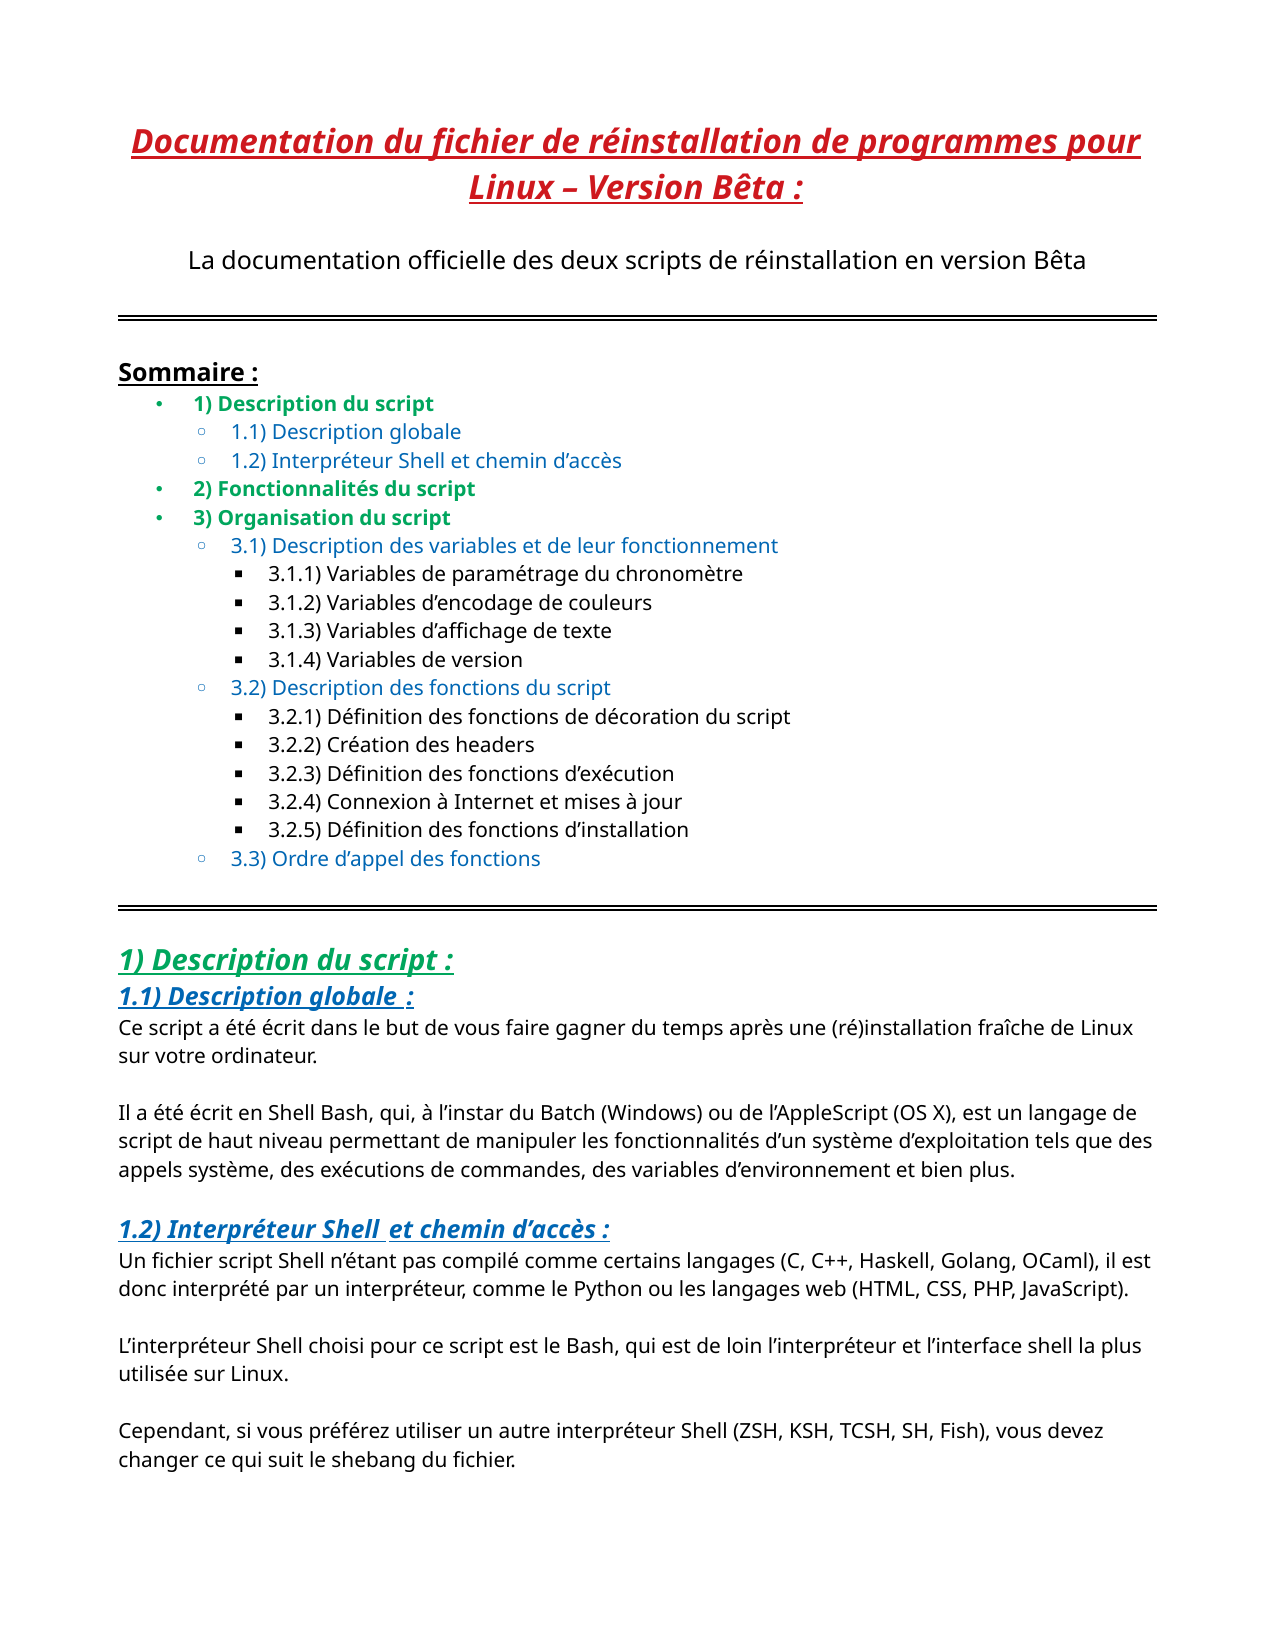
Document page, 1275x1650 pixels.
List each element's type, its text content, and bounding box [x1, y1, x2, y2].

text 1.1) Description globale : [118, 979, 1157, 1013]
list 3.1) Description des variables et de leur fonctionnement [193, 531, 1157, 559]
list 3.1.1) Variables de paramétrage du chronomètre [231, 559, 1157, 588]
text 1.2) Interpréteur Shell et chemin d’accès : [118, 1212, 1157, 1246]
list 3.1.2) Variables d’encodage de couleurs [231, 588, 1157, 616]
list 3.1.4) Variables de version [231, 645, 1157, 673]
text Documentation du fichier de réinstallation de programmes pour Linux – Version Bêta : [118, 118, 1157, 209]
list 1) Description du script [156, 389, 1157, 417]
list 3.2.1) Définition des fonctions de décoration du script [231, 702, 1157, 730]
list 3.2.5) Définition des fonctions d’installation [231, 816, 1157, 844]
list 3.1.3) Variables d’affichage de texte [231, 616, 1157, 645]
list 3) Organisation du script [156, 503, 1157, 531]
text La documentation officielle des deux scripts de réinstallation en version Bêta [118, 243, 1157, 277]
text 1) Description du script : [118, 939, 1157, 979]
list 3.2.2) Création des headers [231, 730, 1157, 759]
list 3.2) Description des fonctions du script [193, 673, 1157, 702]
list 2) Fonctionnalités du script [156, 474, 1157, 503]
text Il a été écrit en Shell Bash, qui, à l’instar du Batch (Windows) ou de l’AppleScript (OS X), est un langage de script de haut niveau permettant de manipuler les fonctionnalités d’un système d’exploitation tels que des appels système, des exécutions de commandes, des variables d’environnement et bien plus. [118, 1098, 1157, 1183]
list 1.1) Description globale [193, 417, 1157, 446]
list 1.2) Interpréteur Shell et chemin d’accès [193, 446, 1157, 474]
text Un fichier script Shell n’étant pas compilé comme certains langages (C, C++, Haskell, Golang, OCaml), il est donc interprété par un interpréteur, comme le Python ou les langages web (HTML, CSS, PHP, JavaScript). [118, 1246, 1157, 1303]
text Ce script a été écrit dans le but de vous faire gagner du temps après une (ré)installation fraîche de Linux sur votre ordinateur. [118, 1013, 1157, 1069]
text Sommaire : [118, 355, 1157, 389]
list 3.2.3) Définition des fonctions d’exécution [231, 759, 1157, 787]
list 3.2.4) Connexion à Internet et mises à jour [231, 787, 1157, 816]
text L’interpréteur Shell choisi pour ce script est le Bash, qui est de loin l’interpréteur et l’interface shell la plus utilisée sur Linux. [118, 1331, 1157, 1388]
text Cependant, si vous préférez utiliser un autre interpréteur Shell (ZSH, KSH, TCSH, SH, Fish), vous devez changer ce qui suit le shebang du fichier. [118, 1416, 1157, 1473]
list 3.3) Ordre d’appel des fonctions [193, 844, 1157, 872]
